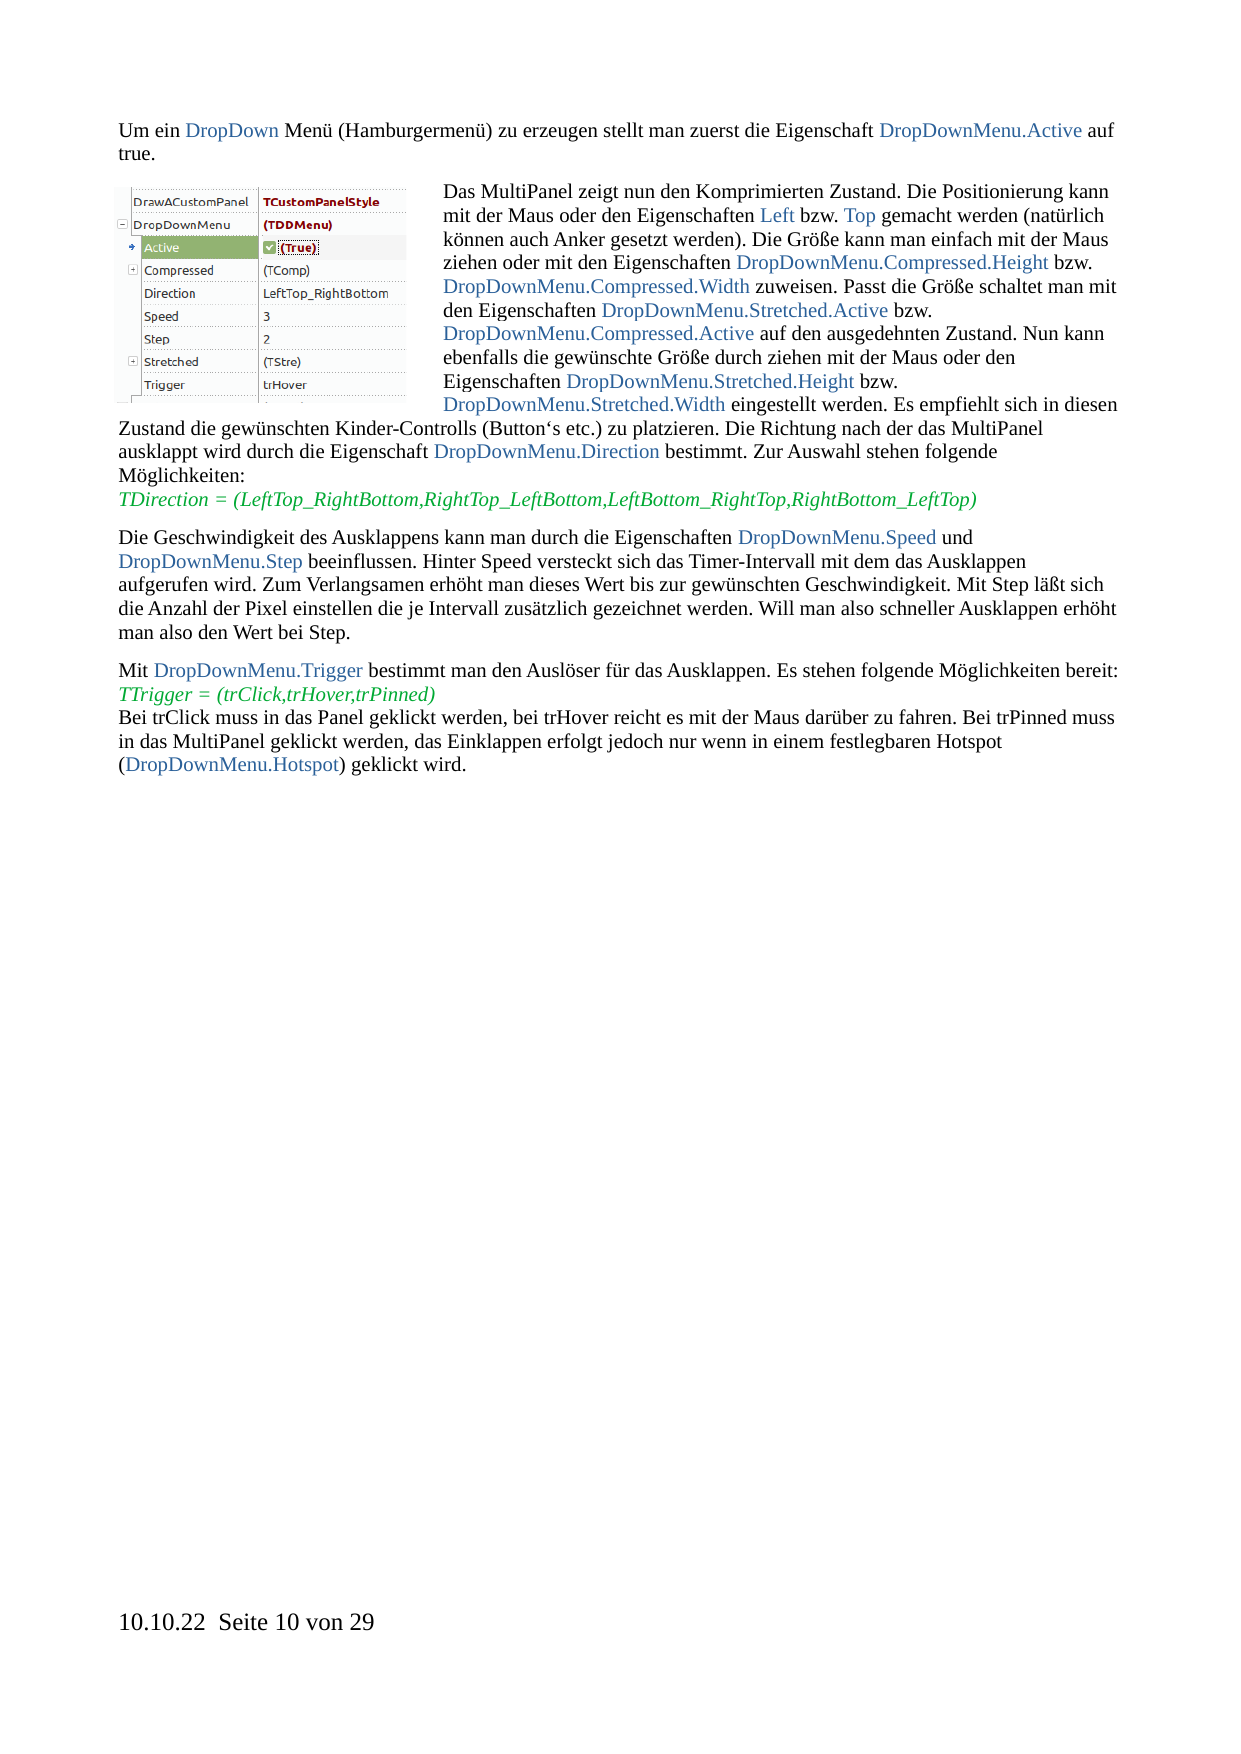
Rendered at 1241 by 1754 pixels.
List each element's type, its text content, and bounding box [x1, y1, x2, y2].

text Mit DropDownMenu.Trigger bestimmt man den Auslöser für das Ausklappen. Es stehen folgende Möglichkeiten bereit: TTrigger = (trClick,trHover,trPinned) Bei trClick muss in das Panel geklickt werden, bei trHover reicht es mit der Maus darüber zu fahren. Bei trPinned muss in das MultiPanel geklickt werden, das Einklappen erfolgt jedoch nur wenn in einem festlegbaren Hotspot (DropDownMenu.Hotspot) geklickt wird. [118, 658, 1122, 777]
text Das MultiPanel zeigt nun den Komprimierten Zustand. Die Positionierung kann mit der Maus oder den Eigenschaften Left bzw. Top gemacht werden (natürlich können auch Anker gesetzt werden). Die Größe kann man einfach mit der Maus ziehen oder mit den Eigenschaften DropDownMenu.Compressed.Height bzw. DropDownMenu.Compressed.Width zuweisen. Passt die Größe schaltet man mit den Eigenschaften DropDownMenu.Stretched.Active bzw. DropDownMenu.Compressed.Active auf den ausgedehnten Zustand. Nun kann ebenfalls die gewünschte Größe durch ziehen mit der Maus oder den Eigenschaften DropDownMenu.Stretched.Height bzw. DropDownMenu.Stretched.Width eingestellt werden. Es empfiehlt sich in diesen Zustand die gewünschten Kinder-Controlls (Button‘s etc.) zu platzieren. Die Richtung nach der das MultiPanel ausklappt wird durch die Eigenschaft DropDownMenu.Direction bestimmt. Zur Auswahl stehen folgende Möglichkeiten: TDirection = (LeftTop_RightBottom,RightTop_LeftBottom,LeftBottom_RightTop,RightBottom_LeftTop) [118, 180, 1122, 511]
text Die Geschwindigkeit des Ausklappens kann man durch die Eigenschaften DropDownMenu.Speed und DropDownMenu.Step beeinflussen. Hinter Speed versteckt sich das Timer-Intervall mit dem das Ausklappen aufgerufen wird. Zum Verlangsamen erhöht man dieses Wert bis zur gewünschten Geschwindigkeit. Mit Step läßt sich die Anzahl der Pixel einstellen die je Intervall zusätzlich gezeichnet werden. Will man also schneller Ausklappen erhöht man also den Wert bei Step. [118, 526, 1122, 644]
text Um ein DropDown Menü (Hamburgermenü) zu erzeugen stellt man zuerst die Eigenschaft DropDownMenu.Active auf true. [118, 118, 1122, 165]
picture [114, 187, 407, 403]
